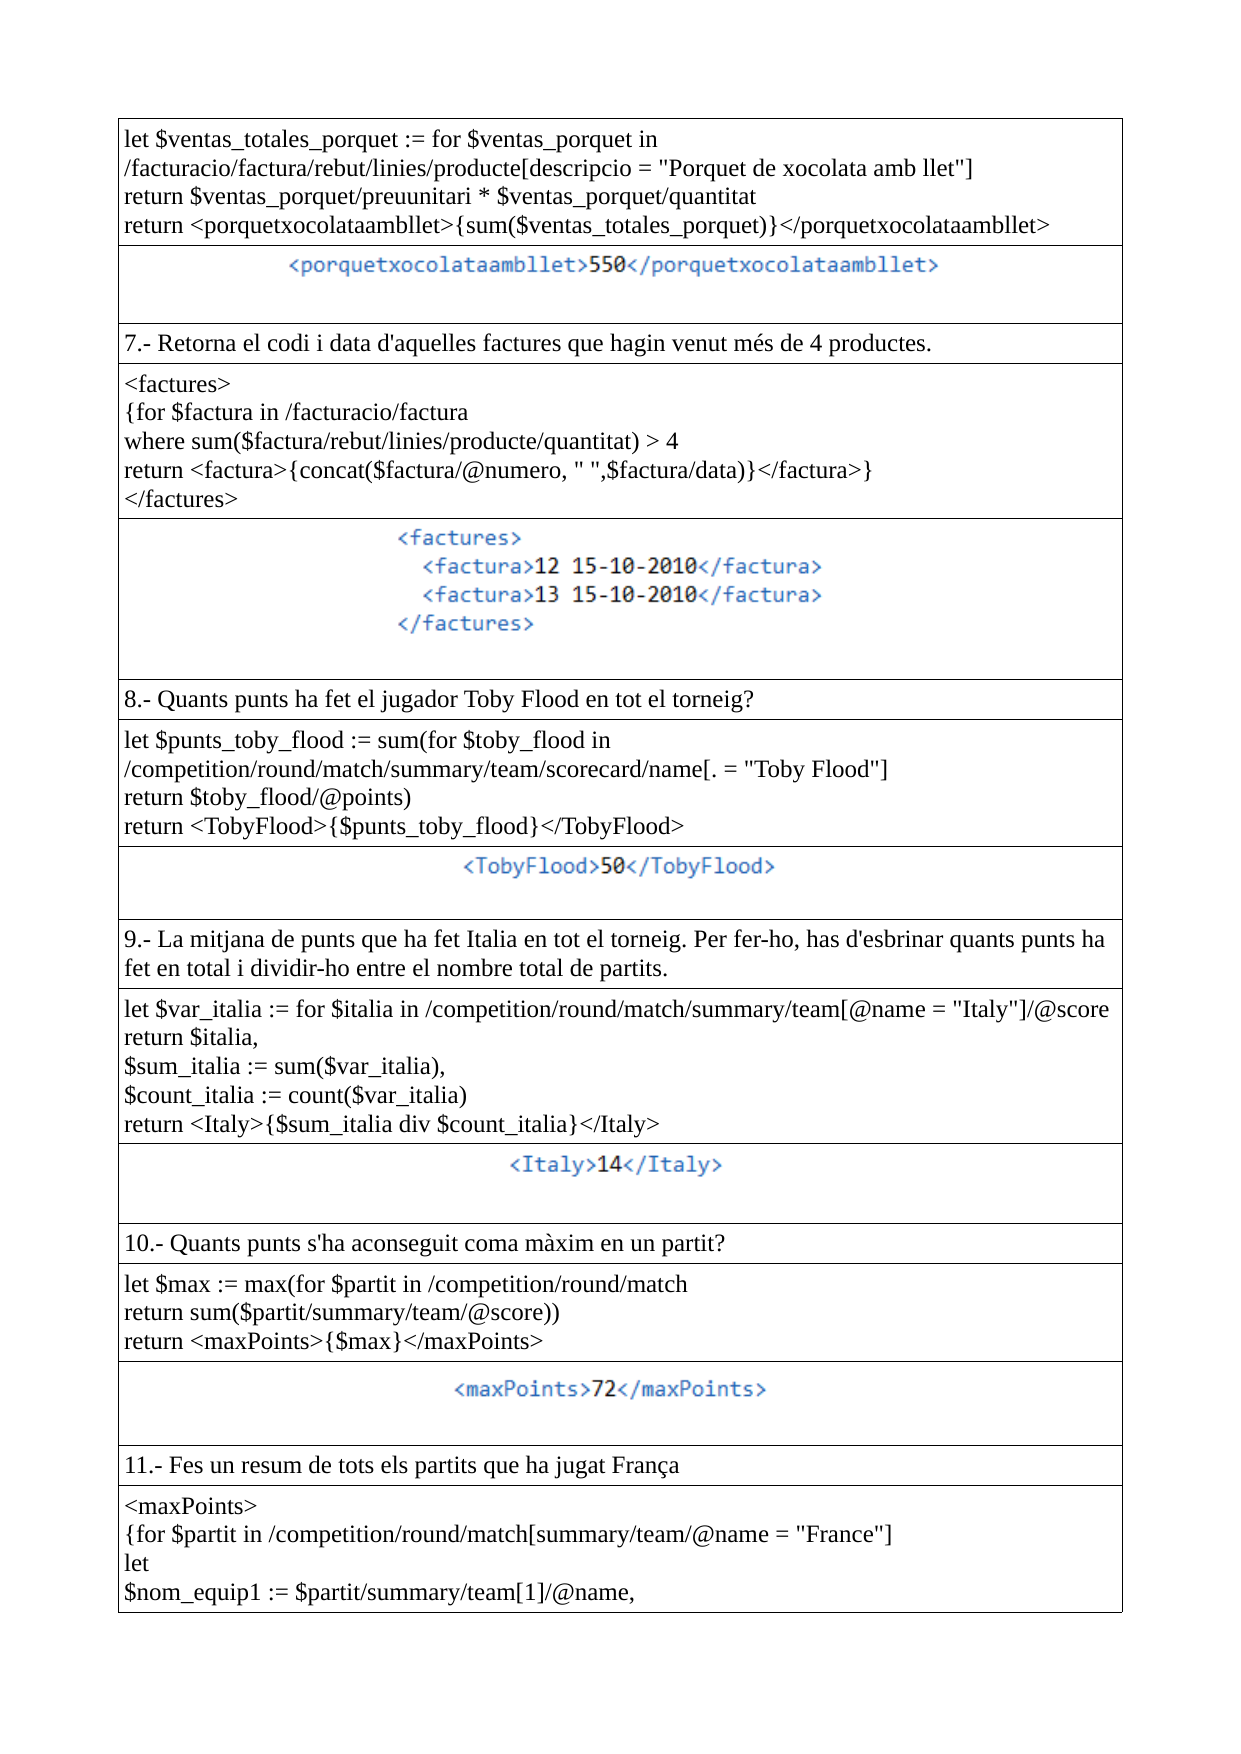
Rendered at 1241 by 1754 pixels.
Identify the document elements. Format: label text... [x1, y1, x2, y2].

picture [458, 851, 782, 885]
table_cell let $ventas_totales_porquet := for $ventas_porquet in /facturacio/factura/rebut/linies/producte[descripcio = "Porquet de xocolata amb llet"] return $ventas_porquet/preuunitari * $ventas_porquet/quantitat return <porquetxocolataambllet>{sum($ventas_totales_porquet)}</porquetxocolataambllet> [119, 119, 1122, 245]
picture [506, 1148, 734, 1188]
picture [397, 523, 843, 645]
table_cell 7.- Retorna el codi i data d'aquelles factures que hagin venut més de 4 productes. [119, 324, 1122, 363]
table_cell [119, 246, 1122, 322]
table_cell let $punts_toby_flood := sum(for $toby_flood in /competition/round/match/summary/team/scorecard/name[. = "Toby Flood"] return $toby_flood/@points) return <TobyFlood>{$punts_toby_flood}</TobyFlood> [119, 720, 1122, 846]
table_cell [119, 519, 1122, 679]
table_cell <maxPoints> {for $partit in /competition/round/match[summary/team/@name = "France"] let $nom_equip1 := $partit/summary/team[1]/@name, [119, 1486, 1122, 1612]
table_cell 8.- Quants punts ha fet el jugador Toby Flood en tot el torneig? [119, 680, 1122, 719]
picture [285, 250, 955, 288]
picture [452, 1366, 789, 1411]
table_cell let $var_italia := for $italia in /competition/round/match/summary/team[@name = "Italy"]/@score return $italia, $sum_italia := sum($var_italia), $count_italia := count($var_italia) return <Italy>{$sum_italia div $count_italia}</Italy> [119, 989, 1122, 1143]
table_cell [119, 1144, 1122, 1222]
table_cell [119, 1362, 1122, 1445]
table_cell <factures> {for $factura in /facturacio/factura where sum($factura/rebut/linies/producte/quantitat) > 4 return <factura>{concat($factura/@numero, " ",$factura/data)}</factura>} </factures> [119, 364, 1122, 518]
table_cell 10.- Quants punts s'ha aconseguit coma màxim en un partit? [119, 1224, 1122, 1263]
table_cell 11.- Fes un resum de tots els partits que ha jugat França [119, 1446, 1122, 1485]
table_cell [119, 847, 1122, 919]
table_cell let $max := max(for $partit in /competition/round/match return sum($partit/summary/team/@score)) return <maxPoints>{$max}</maxPoints> [119, 1264, 1122, 1361]
table_cell 9.- La mitjana de punts que ha fet Italia en tot el torneig. Per fer-ho, has d'esbrinar quants punts ha fet en total i dividir-ho entre el nombre total de partits. [119, 920, 1122, 988]
